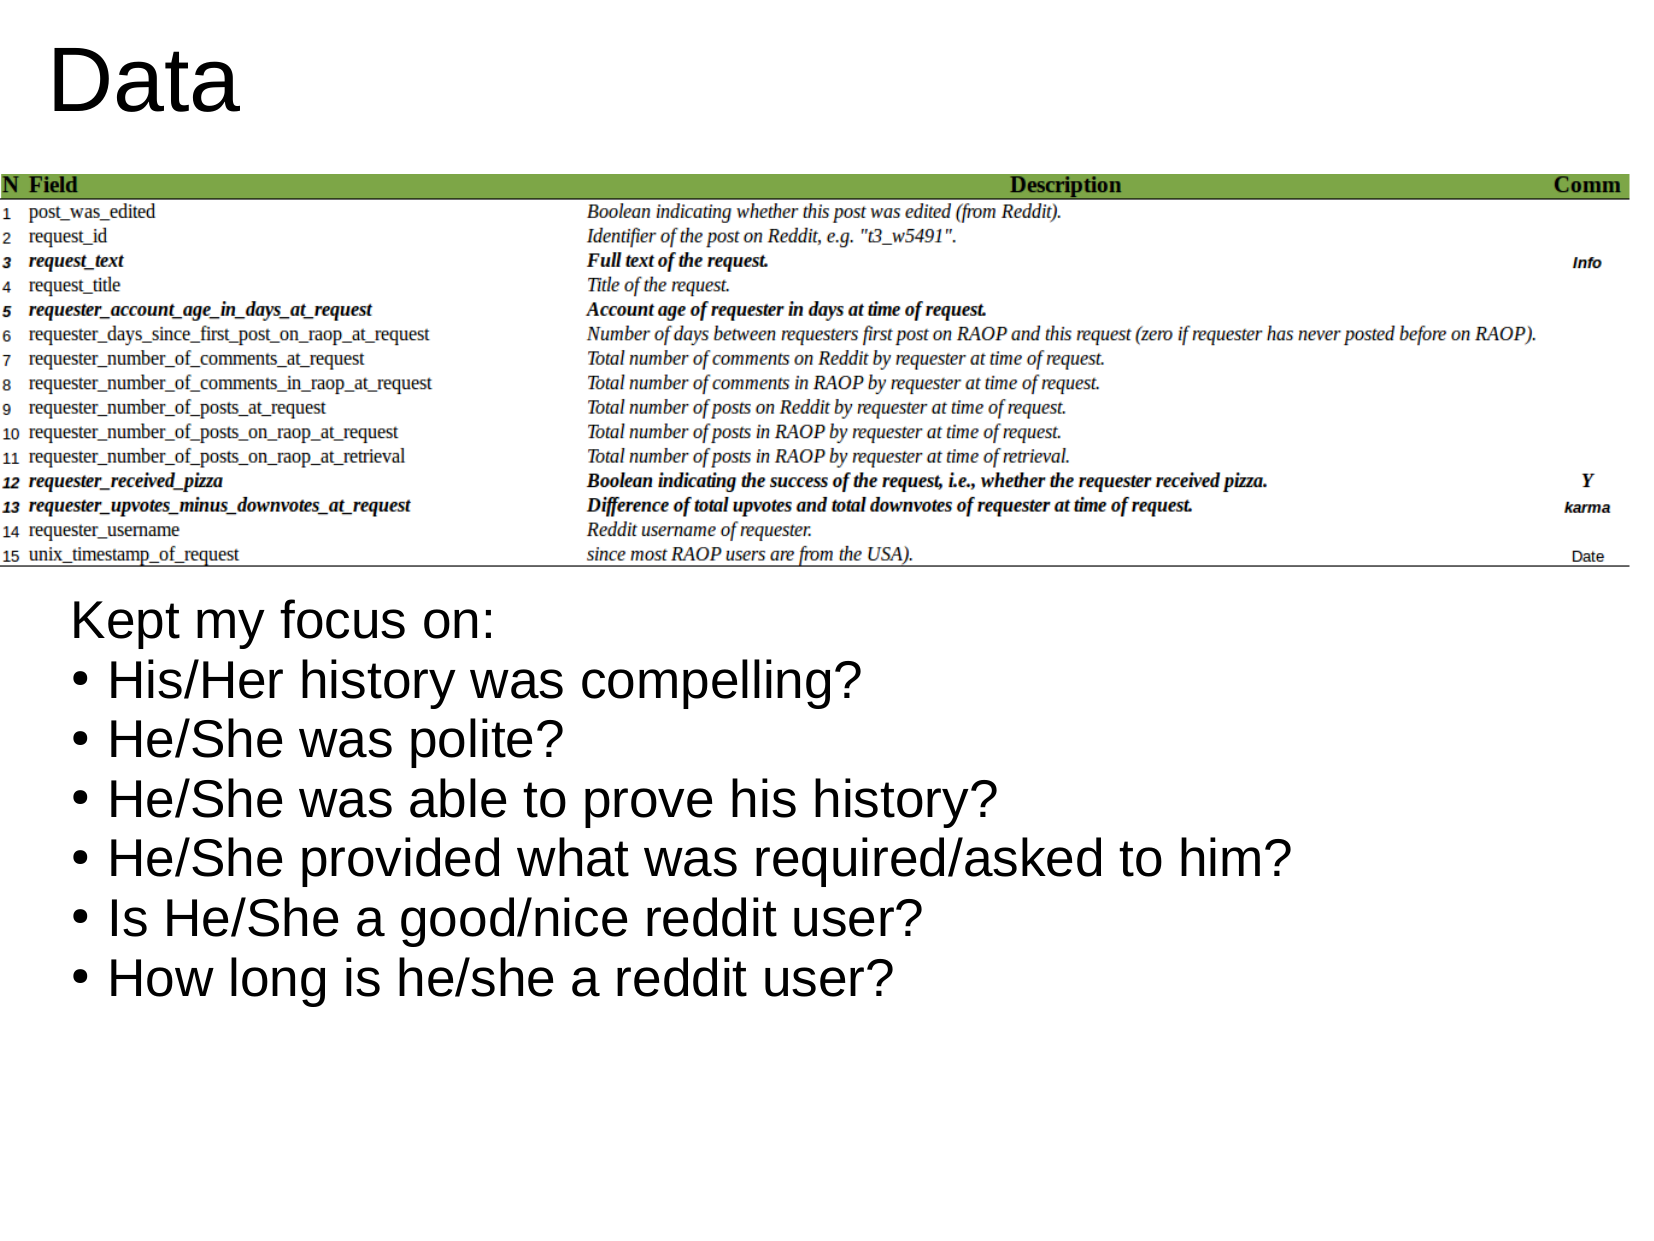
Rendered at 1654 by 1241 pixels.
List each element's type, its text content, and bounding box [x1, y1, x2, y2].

text_box Kept my focus on: His/Her history was compelling? He/She was polite? He/She was able to prove his history? He/She provided what was required/asked to him? Is He/She a good/nice reddit user? How long is he/she a reddit user? [70, 590, 1536, 1146]
title Data [47, 0, 1536, 174]
picture [0, 174, 1632, 579]
